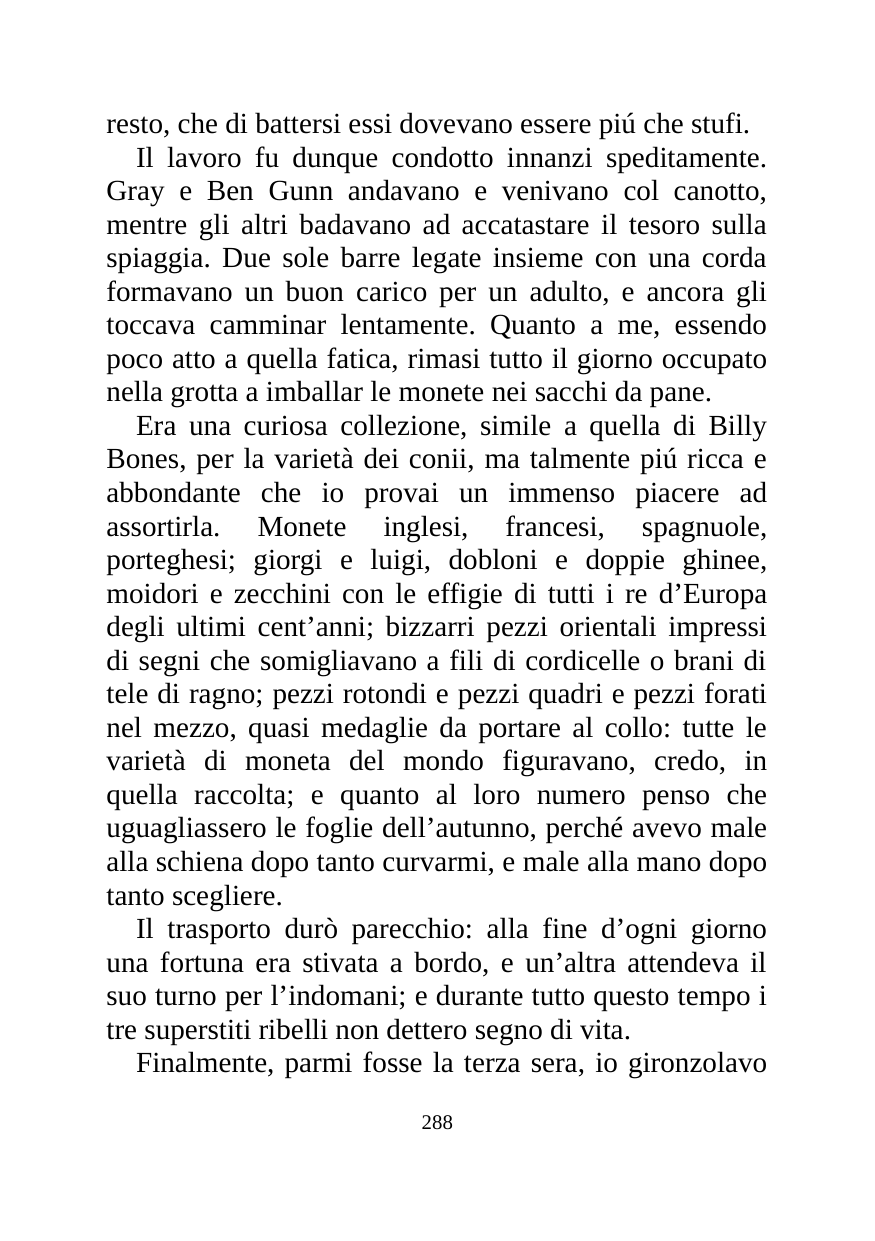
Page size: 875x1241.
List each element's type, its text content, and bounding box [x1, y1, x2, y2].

text Il trasporto durò parecchio: alla fine d’ogni giorno una fortuna era stivata a bordo, e un’altra attendeva il suo turno per l’indomani; e durante tutto questo tempo i tre superstiti ribelli non dettero segno di vita. [106, 911, 768, 1045]
text Era una curiosa collezione, simile a quella di Billy Bones, per la varietà dei conii, ma talmente piú ricca e abbondante che io provai un immenso piacere ad assortirla. Monete inglesi, francesi, spagnuole, porteghesi; giorgi e luigi, dobloni e doppie ghinee, moidori e zecchini con le effigie di tutti i re d’Europa degli ultimi cent’anni; bizzarri pezzi orientali impressi di segni che somigliavano a fili di cordicelle o brani di tele di ragno; pezzi rotondi e pezzi quadri e pezzi forati nel mezzo, quasi medaglie da portare al collo: tutte le varietà di moneta del mondo figuravano, credo, in quella raccolta; e quanto al loro numero penso che uguagliassero le foglie dell’autunno, perché avevo male alla schiena dopo tanto curvarmi, e male alla mano dopo tanto scegliere. [106, 408, 768, 911]
text resto, che di battersi essi dovevano essere piú che stufi. [106, 106, 768, 140]
text Finalmente, parmi fosse la terza sera, io gironzolavo [106, 1045, 768, 1079]
text Il lavoro fu dunque condotto innanzi speditamente. Gray e Ben Gunn andavano e venivano col canotto, mentre gli altri badavano ad accatastare il tesoro sulla spiaggia. Due sole barre legate insieme con una corda formavano un buon carico per un adulto, e ancora gli toccava camminar lentamente. Quanto a me, essendo poco atto a quella fatica, rimasi tutto il giorno occupato nella grotta a imballar le monete nei sacchi da pane. [106, 140, 768, 408]
